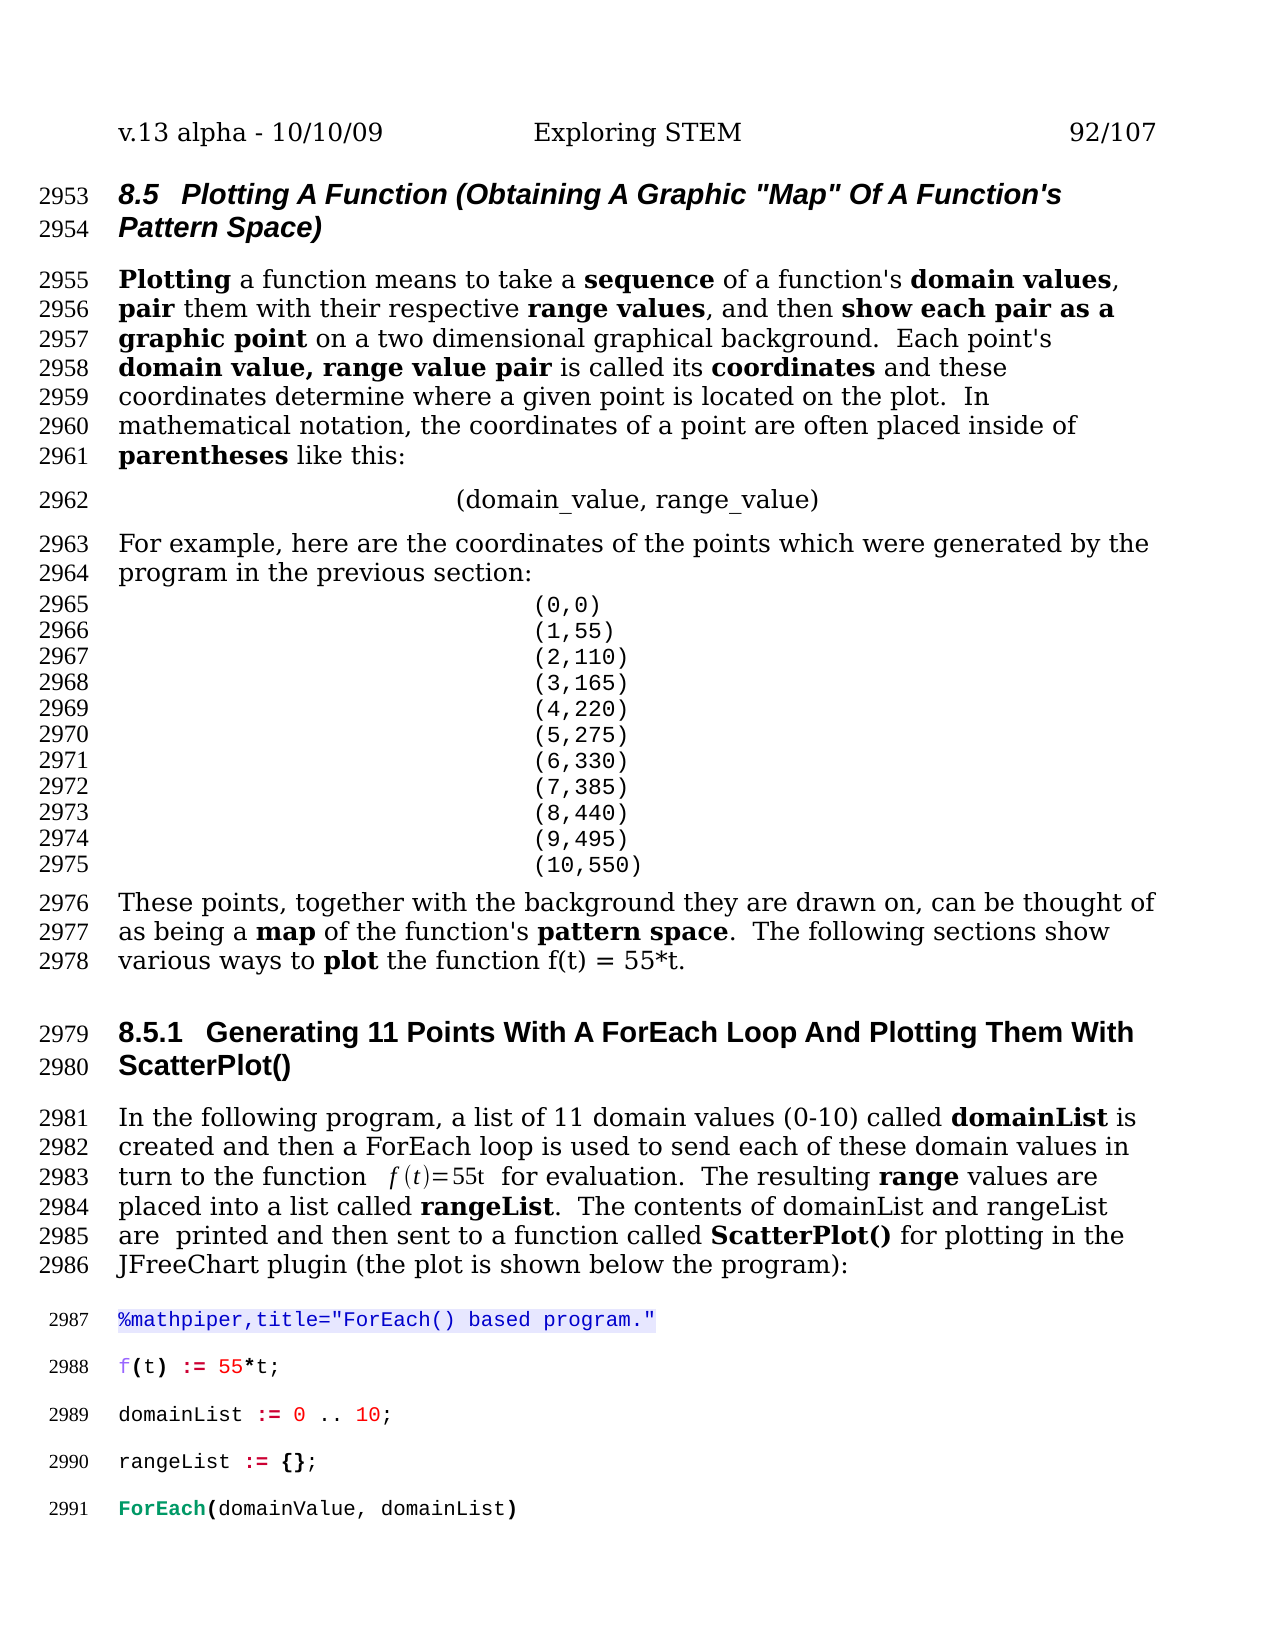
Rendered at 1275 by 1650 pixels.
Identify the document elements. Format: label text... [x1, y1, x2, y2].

text These points, together with the background they are drawn on, can be thought of as being a map of the function's pattern space. The following sections show various ways to plot the function f(t) = 55*t. [118, 888, 1157, 976]
text Plotting a function means to take a sequence of a function's domain values, pair them with their respective range values, and then show each pair as a graphic point on a two dimensional graphical background. Each point's domain value, range value pair is called its coordinates and these coordinates determine where a given point is located on the plot. In mathematical notation, the coordinates of a point are often placed inside of parentheses like this: [118, 265, 1157, 470]
text (7,385) [533, 775, 1157, 801]
text (9,495) [533, 827, 1157, 853]
text (4,220) [533, 697, 1157, 723]
text ForEach(domainValue, domainList) [118, 1498, 1157, 1522]
text f(t) := 55*t; [118, 1356, 1157, 1380]
text In the following program, a list of 11 domain values (0-10) called domainList is created and then a ForEach loop is used to send each of these domain values in turn to the functionfor evaluation. The resulting range values are placed into a list called rangeList. The contents of domainList and rangeList are printed and then sent to a function called ScatterPlot() for plotting in the JFreeChart plugin (the plot is shown below the program): [118, 1103, 1157, 1279]
text rangeList := {}; [118, 1451, 1157, 1474]
text (3,165) [533, 671, 1157, 697]
text (2,110) [533, 645, 1157, 671]
text (1,55) [533, 619, 1157, 645]
text (6,330) [533, 749, 1157, 775]
text For example, here are the coordinates of the points which were generated by the program in the previous section: [118, 529, 1157, 587]
text (0,0) [533, 593, 1157, 619]
text (domain_value, range_value) [118, 485, 1157, 514]
text (8,440) [533, 801, 1157, 827]
text domainList := 0 .. 10; [118, 1404, 1157, 1427]
text (5,275) [533, 723, 1157, 749]
subtitle Generating 11 Points With A ForEach Loop And Plotting Them With ScatterPlot() [118, 1015, 1157, 1082]
text %mathpiper,title="ForEach() based program." [118, 1309, 1157, 1333]
text (10,550) [533, 853, 1157, 879]
subtitle Plotting A Function (Obtaining A Graphic "Map" Of A Function's Pattern Space) [118, 177, 1157, 244]
